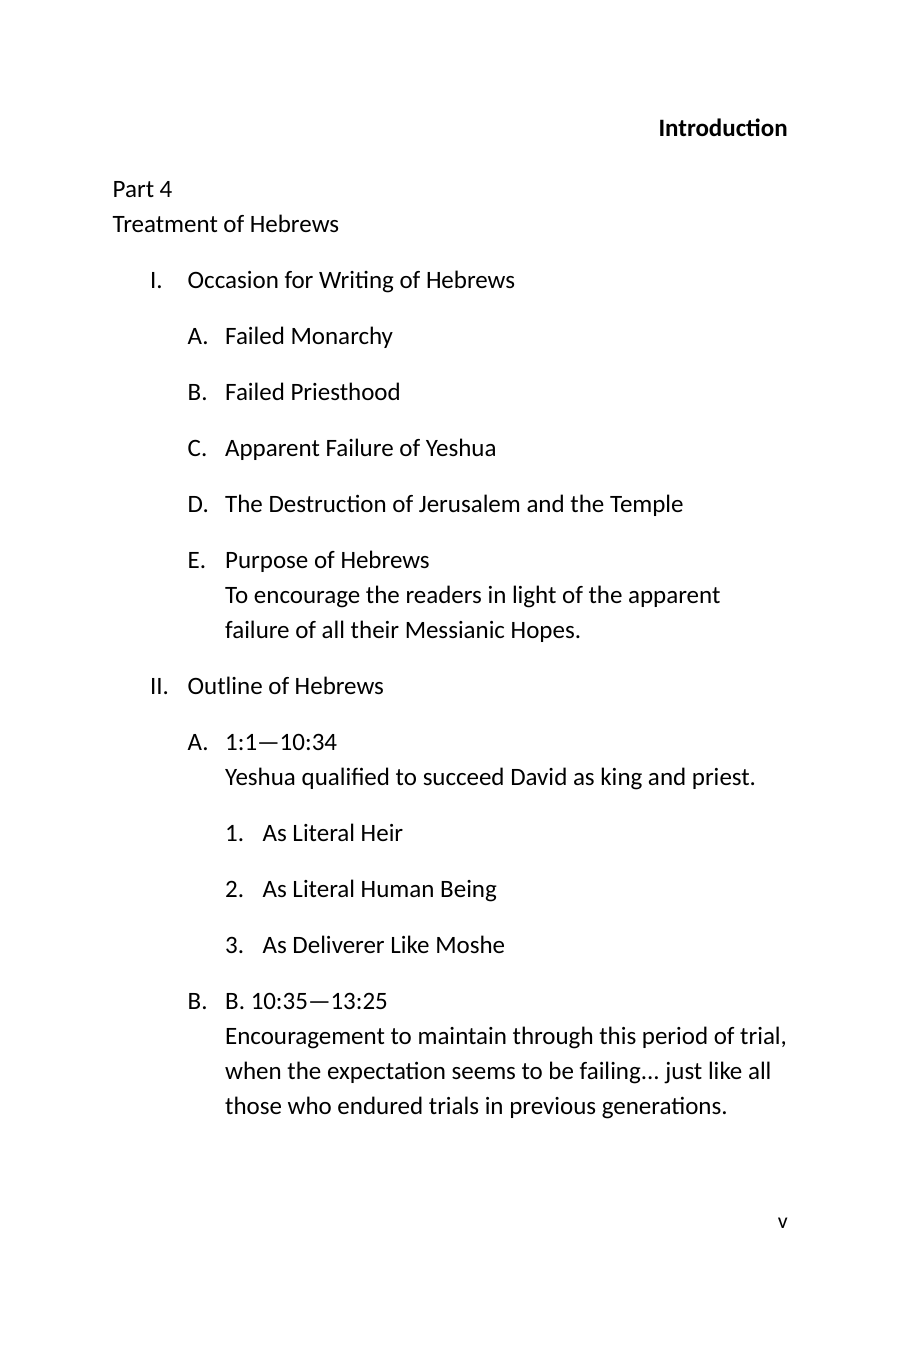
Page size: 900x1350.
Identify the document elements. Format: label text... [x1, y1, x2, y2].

list As Literal Heir [225, 817, 787, 848]
list Outline of Hebrews [150, 670, 787, 701]
list Failed Priesthood [187, 376, 787, 407]
text Part 4 Treatment of Hebrews [112, 173, 787, 238]
list Apparent Failure of Yeshua [187, 432, 787, 463]
list 1:1—10:34 Yeshua qualified to succeed David as king and priest. [187, 726, 787, 792]
list Occasion for Writing of Hebrews [150, 264, 787, 294]
list As Deliverer Like Moshe [225, 929, 787, 960]
list Purpose of Hebrews To encourage the readers in light of the apparent failure of all their Messianic Hopes. [187, 544, 787, 645]
list As Literal Human Being [225, 873, 787, 904]
list Failed Monarchy [187, 320, 787, 351]
list The Destruction of Jerusalem and the Temple [187, 488, 787, 519]
list B. 10:35—13:25 Encouragement to maintain through this period of trial, when the expectation seems to be failing... just like all those who endured trials in previous generations. [187, 986, 787, 1121]
